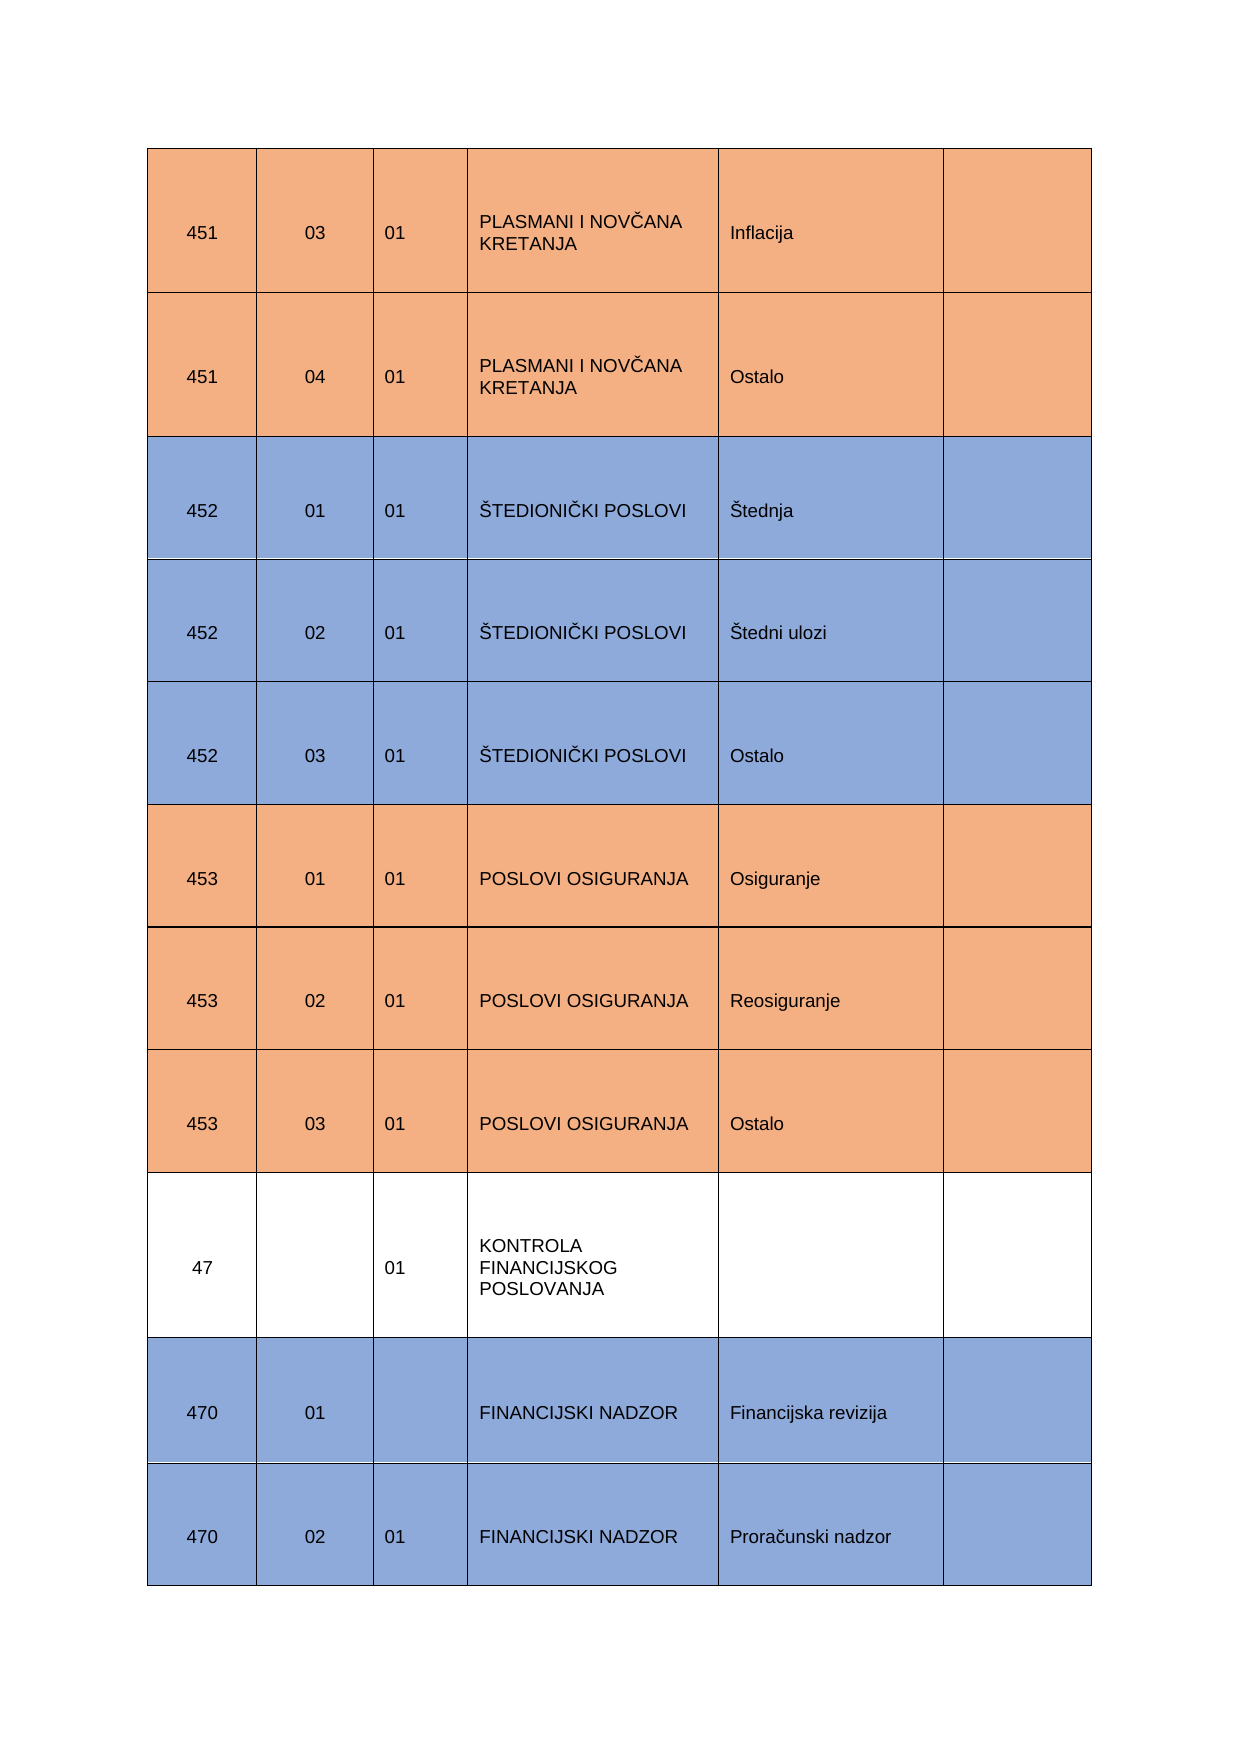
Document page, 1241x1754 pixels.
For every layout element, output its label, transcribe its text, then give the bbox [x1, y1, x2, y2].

table_cell [944, 682, 1091, 804]
table_cell [944, 560, 1091, 681]
table_cell FINANCIJSKI NADZOR [468, 1338, 718, 1462]
table_cell [944, 928, 1091, 1049]
table_cell Osiguranje [719, 805, 943, 926]
table_cell Inflacija [719, 149, 943, 292]
table_cell 02 [257, 1464, 373, 1585]
table_cell Štedni ulozi [719, 560, 943, 681]
table_cell 470 [148, 1464, 256, 1585]
table_cell Proračunski nadzor [719, 1464, 943, 1585]
table_cell 01 [257, 437, 373, 558]
table_cell Ostalo [719, 1050, 943, 1172]
table_cell ŠTEDIONIČKI POSLOVI [468, 682, 718, 804]
table_cell 01 [374, 1173, 467, 1337]
table_cell 01 [374, 293, 467, 436]
table_cell [944, 805, 1091, 926]
table_cell [944, 149, 1091, 292]
table_cell 02 [257, 560, 373, 681]
table_cell 453 [148, 805, 256, 926]
table_cell 470 [148, 1338, 256, 1462]
table_cell 453 [148, 1050, 256, 1172]
table_cell 452 [148, 682, 256, 804]
table_cell 452 [148, 560, 256, 681]
table_cell ŠTEDIONIČKI POSLOVI [468, 560, 718, 681]
table_cell 01 [374, 805, 467, 926]
table_cell Štednja [719, 437, 943, 558]
table_cell [944, 1338, 1091, 1462]
table_cell 451 [148, 149, 256, 292]
table_cell Financijska revizija [719, 1338, 943, 1462]
table_cell 01 [374, 149, 467, 292]
table_cell FINANCIJSKI NADZOR [468, 1464, 718, 1585]
table_cell 01 [374, 1464, 467, 1585]
table_cell POSLOVI OSIGURANJA [468, 1050, 718, 1172]
table_cell 02 [257, 928, 373, 1049]
table_cell 03 [257, 682, 373, 804]
table_cell [374, 1338, 467, 1462]
table_cell [944, 293, 1091, 436]
table_cell 452 [148, 437, 256, 558]
table_cell [257, 1173, 373, 1337]
table_cell 01 [257, 805, 373, 926]
table_cell 01 [374, 682, 467, 804]
table_cell ŠTEDIONIČKI POSLOVI [468, 437, 718, 558]
table_cell POSLOVI OSIGURANJA [468, 928, 718, 1049]
table_cell 01 [374, 437, 467, 558]
table_cell [944, 1464, 1091, 1585]
table_cell 47 [148, 1173, 256, 1337]
table_cell 01 [374, 928, 467, 1049]
table_cell PLASMANI I NOVČANA KRETANJA [468, 149, 718, 292]
table_cell 451 [148, 293, 256, 436]
table_cell Reosiguranje [719, 928, 943, 1049]
table_cell 01 [374, 1050, 467, 1172]
table_cell KONTROLA FINANCIJSKOG POSLOVANJA [468, 1173, 718, 1337]
table_cell 03 [257, 149, 373, 292]
table_cell 453 [148, 928, 256, 1049]
table_cell [944, 1173, 1091, 1337]
table_cell 03 [257, 1050, 373, 1172]
table_cell POSLOVI OSIGURANJA [468, 805, 718, 926]
table_cell 01 [257, 1338, 373, 1462]
table_cell Ostalo [719, 682, 943, 804]
table_cell [719, 1173, 943, 1337]
table_cell [944, 1050, 1091, 1172]
table_cell Ostalo [719, 293, 943, 436]
table_cell [944, 437, 1091, 558]
table_cell 04 [257, 293, 373, 436]
table_cell 01 [374, 560, 467, 681]
table_cell PLASMANI I NOVČANA KRETANJA [468, 293, 718, 436]
